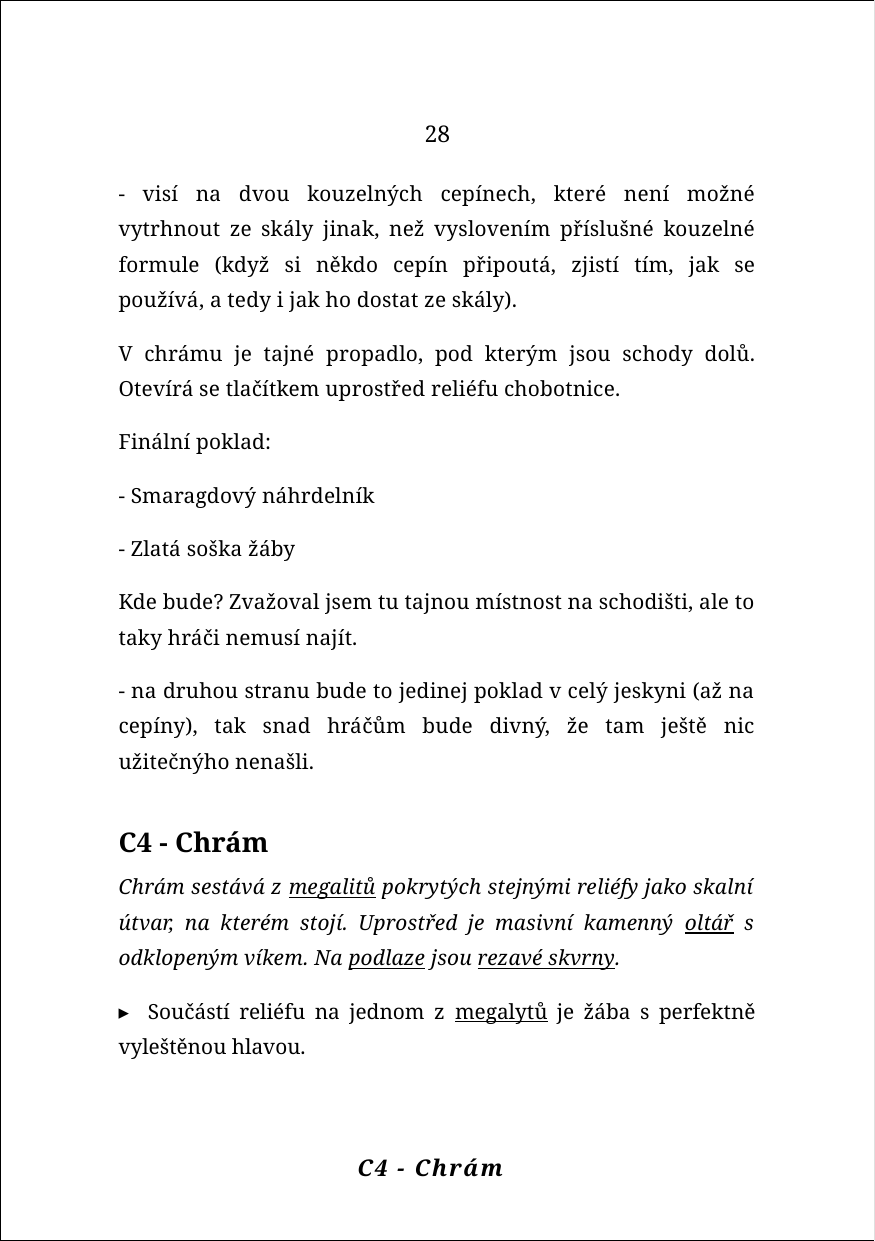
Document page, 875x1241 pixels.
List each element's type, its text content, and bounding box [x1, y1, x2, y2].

text - visí na dvou kouzelných cepínech, které není možné vytrhnout ze skály jinak, než vyslovením příslušné kouzelné formule (když si někdo cepín připoutá, zjistí tím, jak se používá, a tedy i jak ho dostat ze skály). [118, 179, 756, 314]
text - na druhou stranu bude to jedinej poklad v celý jeskyni (až na cepíny), tak snad hráčům bude divný, že tam ještě nic užitečnýho nenašli. [118, 676, 756, 775]
text V chrámu je tajné propadlo, pod kterým jsou schody dolů. Otevírá se tlačítkem uprostřed reliéfu chobotnice. [118, 339, 756, 403]
text Finální poklad: [118, 427, 756, 456]
text - Smaragdový náhrdelník [118, 481, 756, 509]
subtitle C4 - Chrám [118, 824, 756, 861]
text - Zlatá soška žáby [118, 534, 756, 562]
text Chrám sestává z megalitů pokrytých stejnými reliéfy jako skalní útvar, na kterém stojí. Uprostřed je masivní kamenný oltář s odklopeným víkem. Na podlaze jsou rezavé skvrny. [118, 872, 756, 972]
text Kde bude? Zvažoval jsem tu tajnou místnost na schodišti, ale to taky hráči nemusí najít. [118, 587, 756, 651]
text ▸ Součástí reliéfu na jednom z megalytů je žába s perfektně vyleštěnou hlavou. [118, 997, 756, 1061]
